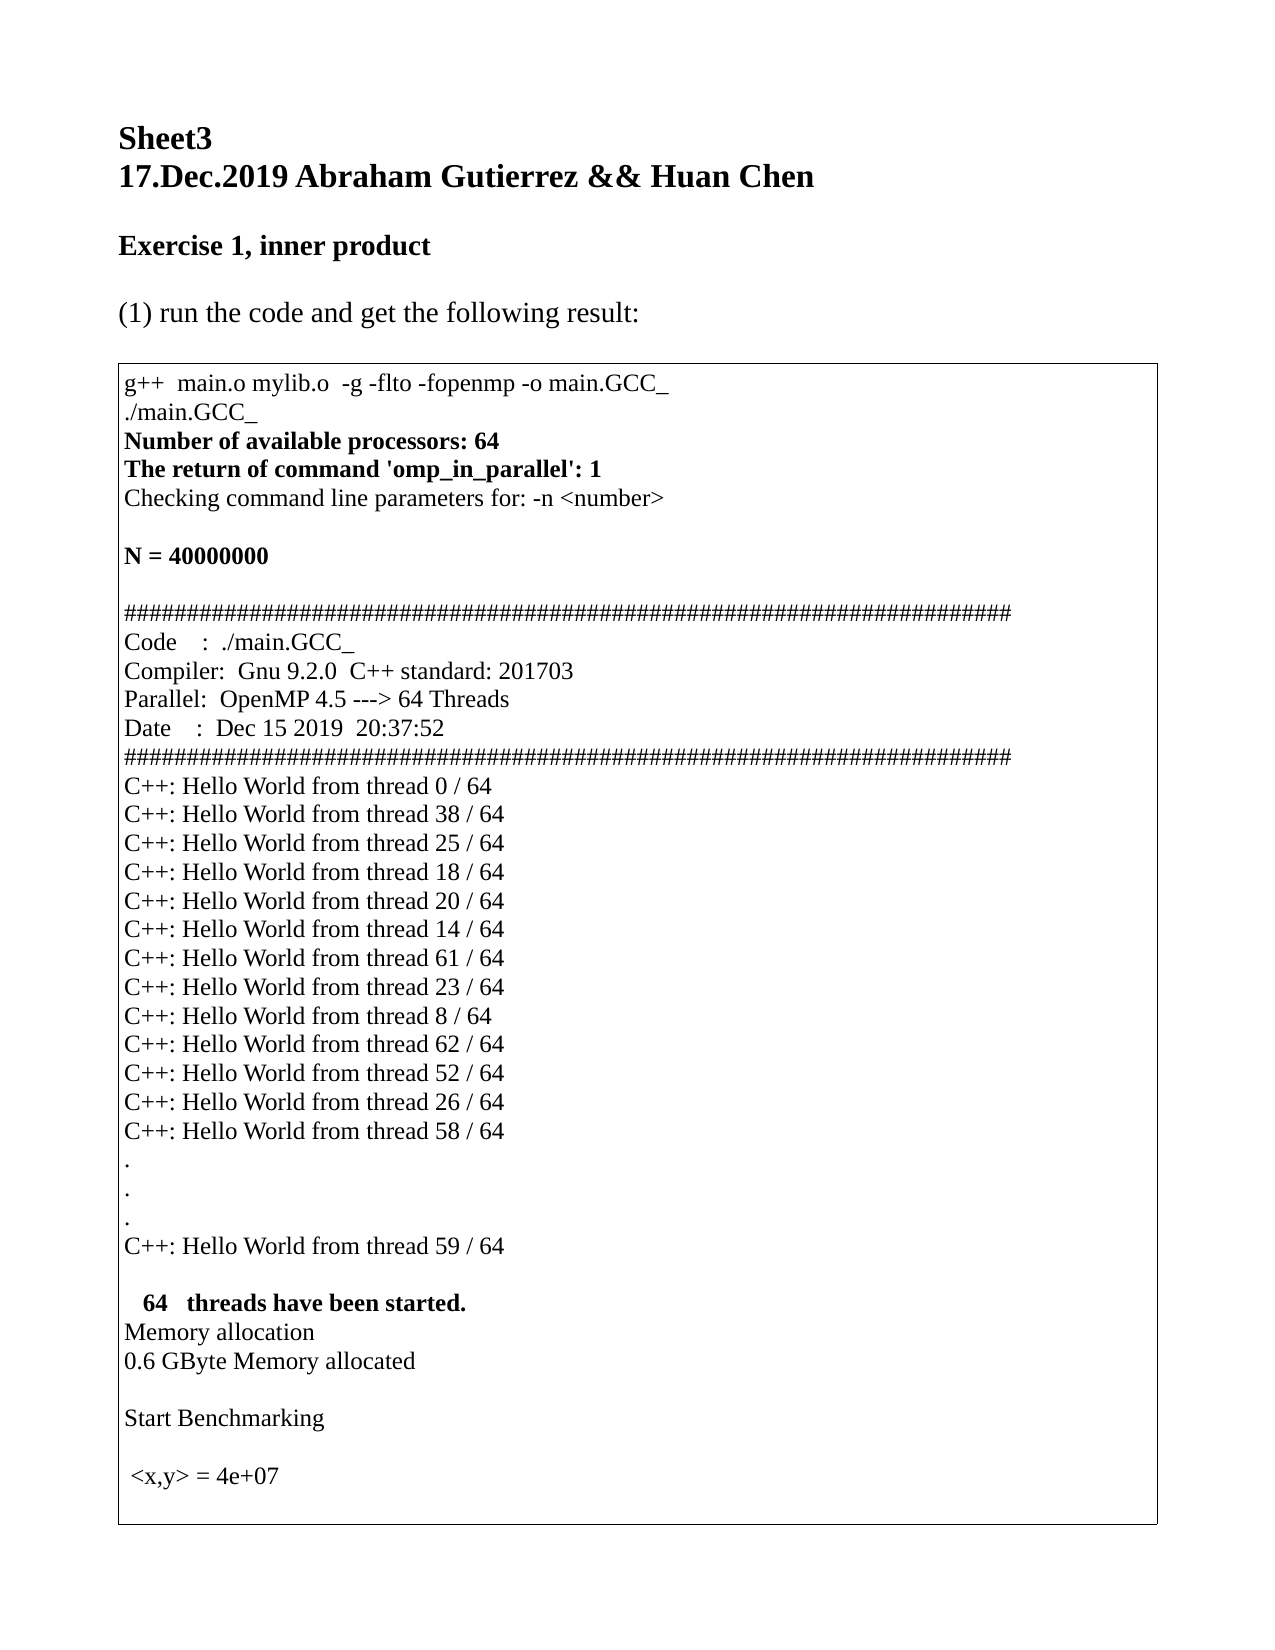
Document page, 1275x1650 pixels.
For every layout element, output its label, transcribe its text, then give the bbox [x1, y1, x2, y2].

text (1) run the code and get the following result: [118, 295, 1157, 329]
text 17.Dec.2019 Abraham Gutierrez && Huan Chen [118, 156, 1157, 195]
text Exercise 1, inner product [118, 228, 1157, 262]
table_header g++ main.o mylib.o -g -flto -fopenmp -o main.GCC_ ./main.GCC_ Number of available processors: 64 The return of command 'omp_in_parallel': 1 Checking command line parameters for: -n <number> N = 40000000 ####################################################################### Code : ./main.GCC_ Compiler: Gnu 9.2.0 C++ standard: 201703 Parallel: OpenMP 4.5 ---> 64 Threads Date : Dec 15 2019 20:37:52 ####################################################################### C++: Hello World from thread 0 / 64 C++: Hello World from thread 38 / 64 C++: Hello World from thread 25 / 64 C++: Hello World from thread 18 / 64 C++: Hello World from thread 20 / 64 C++: Hello World from thread 14 / 64 C++: Hello World from thread 61 / 64 C++: Hello World from thread 23 / 64 C++: Hello World from thread 8 / 64 C++: Hello World from thread 62 / 64 C++: Hello World from thread 52 / 64 C++: Hello World from thread 26 / 64 C++: Hello World from thread 58 / 64 . . . C++: Hello World from thread 59 / 64 64 threads have been started. Memory allocation 0.6 GByte Memory allocated Start Benchmarking <x,y> = 4e+07 [119, 364, 1157, 1524]
text Sheet3 [118, 118, 1157, 156]
